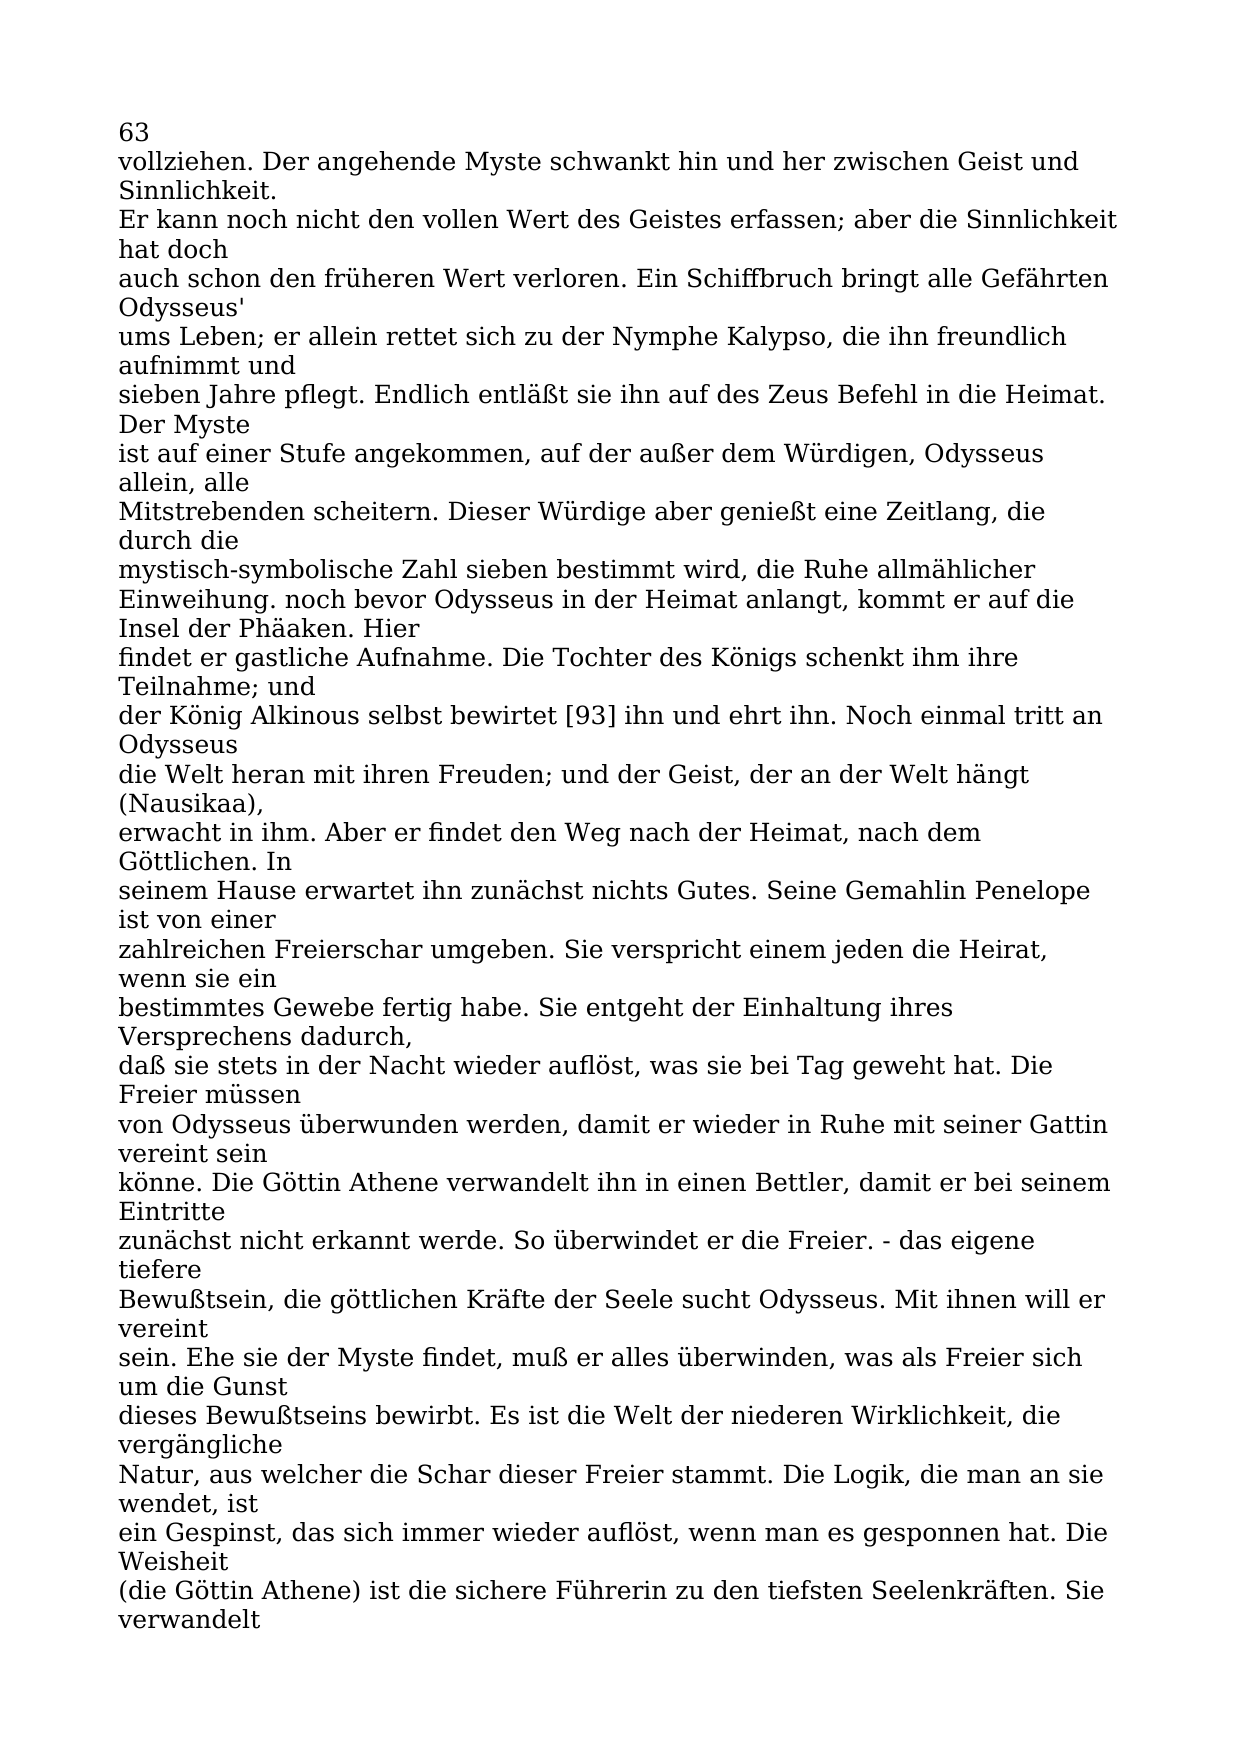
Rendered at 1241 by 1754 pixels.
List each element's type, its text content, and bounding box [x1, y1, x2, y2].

text findet er gastliche Aufnahme. Die Tochter des Königs schenkt ihm ihre Teilnahme; und [118, 643, 1122, 701]
text ein Gespinst, das sich immer wieder auflöst, wenn man es gesponnen hat. Die Weisheit [118, 1518, 1122, 1576]
text Er kann noch nicht den vollen Wert des Geistes erfassen; aber die Sinnlichkeit hat doch [118, 206, 1122, 264]
text 63 [118, 118, 1122, 147]
text daß sie stets in der Nacht wieder auflöst, was sie bei Tag geweht hat. Die Freier müssen [118, 1051, 1122, 1110]
text dieses Bewußtseins bewirbt. Es ist die Welt der niederen Wirklichkeit, die vergängliche [118, 1401, 1122, 1460]
text (die Göttin Athene) ist die sichere Führerin zu den tiefsten Seelenkräften. Sie verwandelt [118, 1576, 1122, 1635]
text ist auf einer Stufe angekommen, auf der außer dem Würdigen, Odysseus allein, alle [118, 439, 1122, 497]
text sein. Ehe sie der Myste findet, muß er alles überwinden, was als Freier sich um die Gunst [118, 1343, 1122, 1401]
text zahlreichen Freierschar umgeben. Sie verspricht einem jeden die Heirat, wenn sie ein [118, 935, 1122, 993]
text erwacht in ihm. Aber er findet den Weg nach der Heimat, nach dem Göttlichen. In [118, 818, 1122, 876]
text ums Leben; er allein rettet sich zu der Nymphe Kalypso, die ihn freundlich aufnimmt und [118, 322, 1122, 381]
text mystisch-symbolische Zahl sieben bestimmt wird, die Ruhe allmählicher Einweihung. noch bevor Odysseus in der Heimat anlangt, kommt er auf die Insel der Phäaken. Hier [118, 556, 1122, 643]
text Bewußtsein, die göttlichen Kräfte der Seele sucht Odysseus. Mit ihnen will er vereint [118, 1285, 1122, 1343]
text vollziehen. Der angehende Myste schwankt hin und her zwischen Geist und Sinnlichkeit. [118, 147, 1122, 206]
text die Welt heran mit ihren Freuden; und der Geist, der an der Welt hängt (Nausikaa), [118, 760, 1122, 818]
text von Odysseus überwunden werden, damit er wieder in Ruhe mit seiner Gattin vereint sein [118, 1110, 1122, 1168]
text der König Alkinous selbst bewirtet [93] ihn und ehrt ihn. Noch einmal tritt an Odysseus [118, 701, 1122, 760]
text auch schon den früheren Wert verloren. Ein Schiffbruch bringt alle Gefährten Odysseus' [118, 264, 1122, 322]
text seinem Hause erwartet ihn zunächst nichts Gutes. Seine Gemahlin Penelope ist von einer [118, 876, 1122, 935]
text zunächst nicht erkannt werde. So überwindet er die Freier. - das eigene tiefere [118, 1226, 1122, 1285]
text bestimmtes Gewebe fertig habe. Sie entgeht der Einhaltung ihres Versprechens dadurch, [118, 993, 1122, 1051]
text könne. Die Göttin Athene verwandelt ihn in einen Bettler, damit er bei seinem Eintritte [118, 1168, 1122, 1226]
text sieben Jahre pflegt. Endlich entläßt sie ihn auf des Zeus Befehl in die Heimat. Der Myste [118, 381, 1122, 439]
text Natur, aus welcher die Schar dieser Freier stammt. Die Logik, die man an sie wendet, ist [118, 1460, 1122, 1518]
text Mitstrebenden scheitern. Dieser Würdige aber genießt eine Zeitlang, die durch die [118, 497, 1122, 556]
